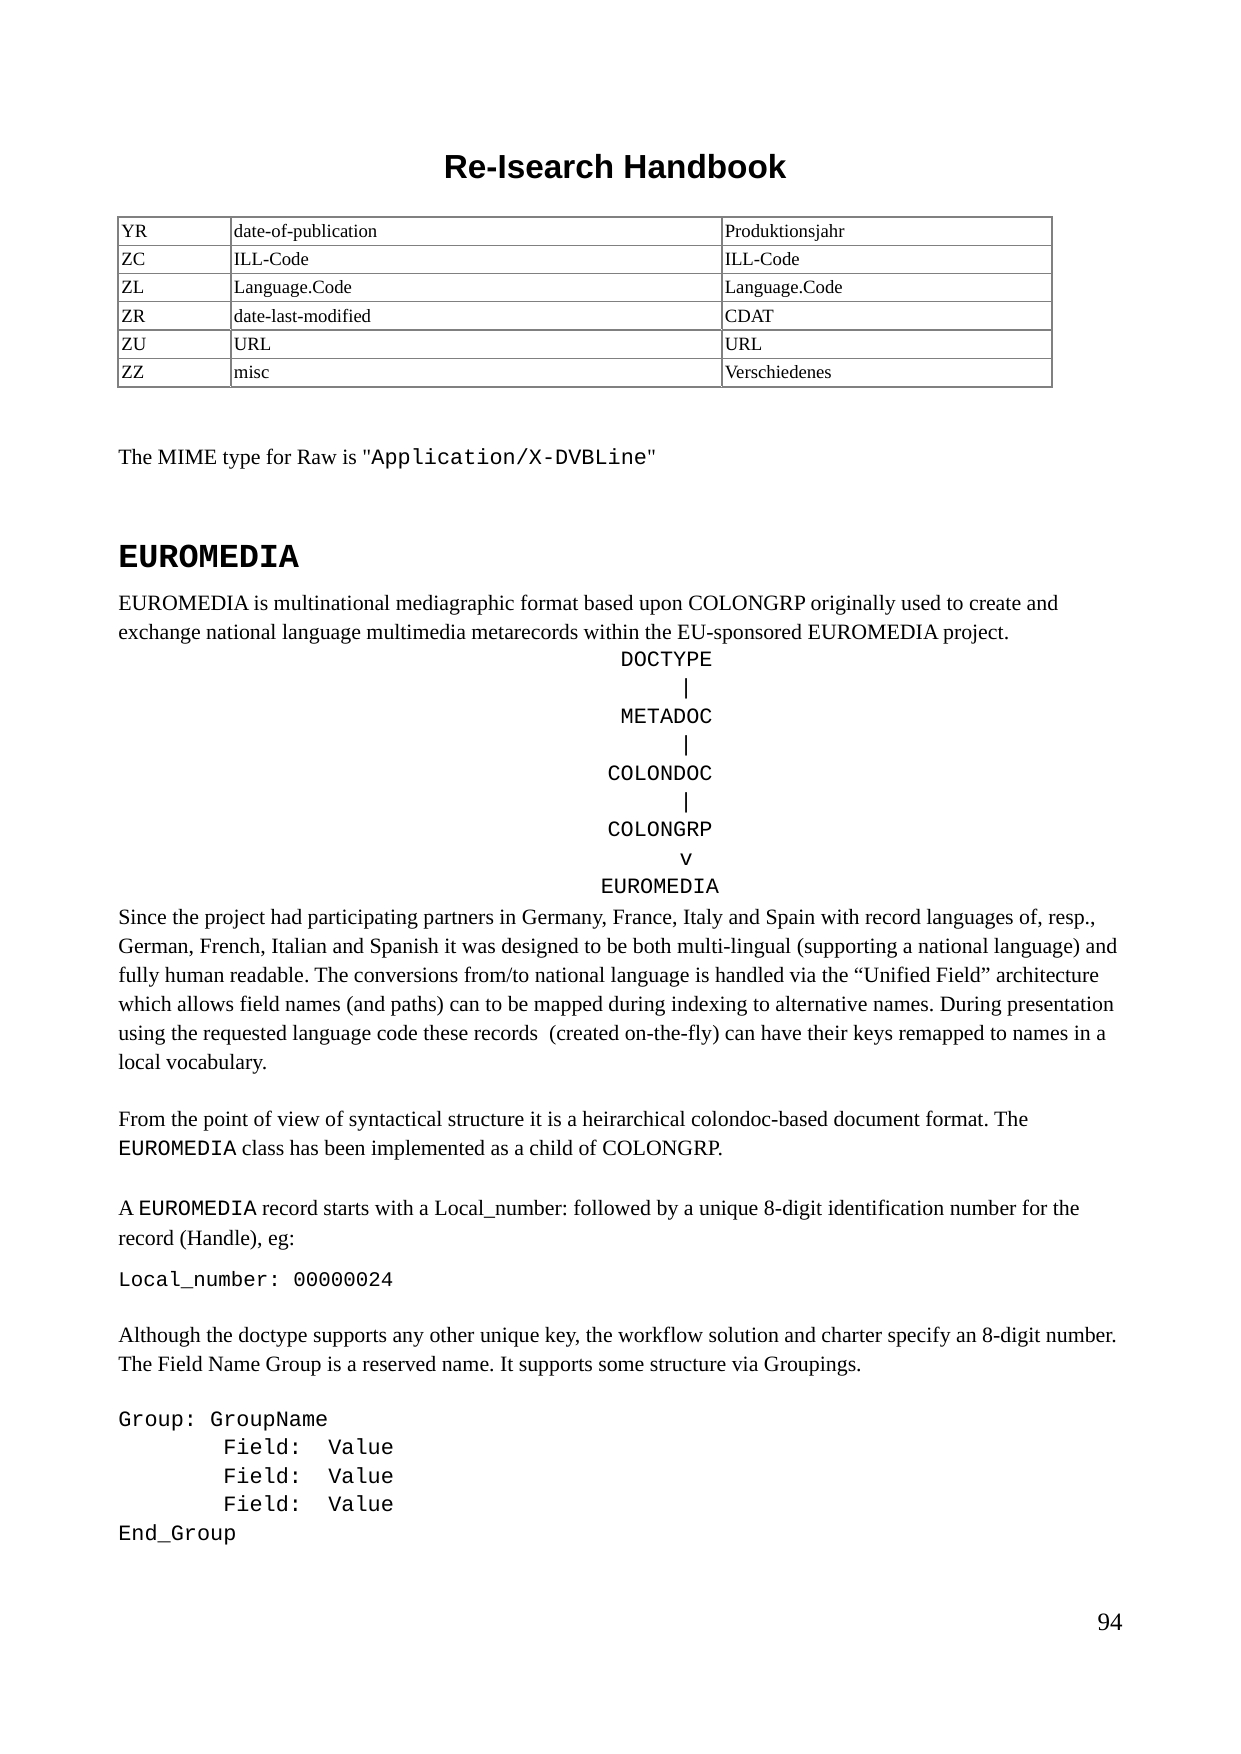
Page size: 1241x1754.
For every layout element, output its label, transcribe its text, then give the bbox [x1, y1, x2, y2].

table_cell ZC [119, 246, 230, 273]
text METADOC [118, 705, 1122, 730]
table_cell ILL-Code [723, 246, 1051, 273]
table_cell URL [723, 331, 1051, 357]
text | [118, 676, 1122, 701]
table_cell CDAT [723, 302, 1051, 329]
text The Field Name Group is a reserved name. It supports some structure via Groupings. [118, 1351, 1122, 1376]
text A EUROMEDIA record starts with a Local_number: followed by a unique 8-digit identification number for the record (Handle), eg: [118, 1195, 1122, 1251]
table_cell Language.Code [232, 274, 721, 301]
table_cell ZR [119, 302, 230, 329]
subtitle EUROMEDIA [118, 539, 1122, 578]
table_cell date-of-publication [232, 218, 721, 244]
text | [118, 733, 1122, 758]
text End_Group [118, 1522, 1122, 1547]
table_cell Produktionsjahr [723, 218, 1051, 244]
text Field: Value [118, 1465, 1122, 1490]
table_cell ZZ [119, 359, 230, 386]
table_cell date-last-modified [232, 302, 721, 329]
text COLONGRP [118, 819, 1122, 843]
table_cell Verschiedenes [723, 359, 1051, 386]
text | [118, 790, 1122, 815]
table_cell URL [232, 331, 721, 357]
text The MIME type for Raw is "Application/X-DVBLine" [118, 444, 1122, 471]
text Field: Value [118, 1436, 1122, 1461]
table_cell Language.Code [723, 274, 1051, 301]
text Since the project had participating partners in Germany, France, Italy and Spain with record languages of, resp., German, French, Italian and Spanish it was designed to be both multi-lingual (supporting a national language) and fully human readable. The conversions from/to national language is handled via the “Unified Field” architecture which allows field names (and paths) can to be mapped during indexing to alternative names. During presentation using the requested language code these records (created on-the-fly) can have their keys remapped to names in a local vocabulary. [118, 904, 1122, 1074]
text EUROMEDIA [118, 876, 1122, 900]
table_cell ZU [119, 331, 230, 357]
text DOCTYPE [118, 648, 1122, 673]
text Local_number: 00000024 [118, 1269, 1122, 1293]
text v [118, 847, 1122, 872]
text Field: Value [118, 1493, 1122, 1518]
text From the point of view of syntactical structure it is a heirarchical colondoc-based document format. The EUROMEDIA class has been implemented as a child of COLONGRP. [118, 1106, 1122, 1162]
table_cell ILL-Code [232, 246, 721, 273]
text Although the doctype supports any other unique key, the workflow solution and charter specify an 8-digit number. [118, 1322, 1122, 1347]
text Group: GroupName [118, 1408, 1122, 1433]
table_cell misc [232, 359, 721, 386]
text COLONDOC [118, 762, 1122, 787]
table_cell ZL [119, 274, 230, 301]
text EUROMEDIA is multinational mediagraphic format based upon COLONGRP originally used to create and exchange national language multimedia metarecords within the EU-sponsored EUROMEDIA project. [118, 590, 1122, 644]
table_cell YR [119, 218, 230, 244]
